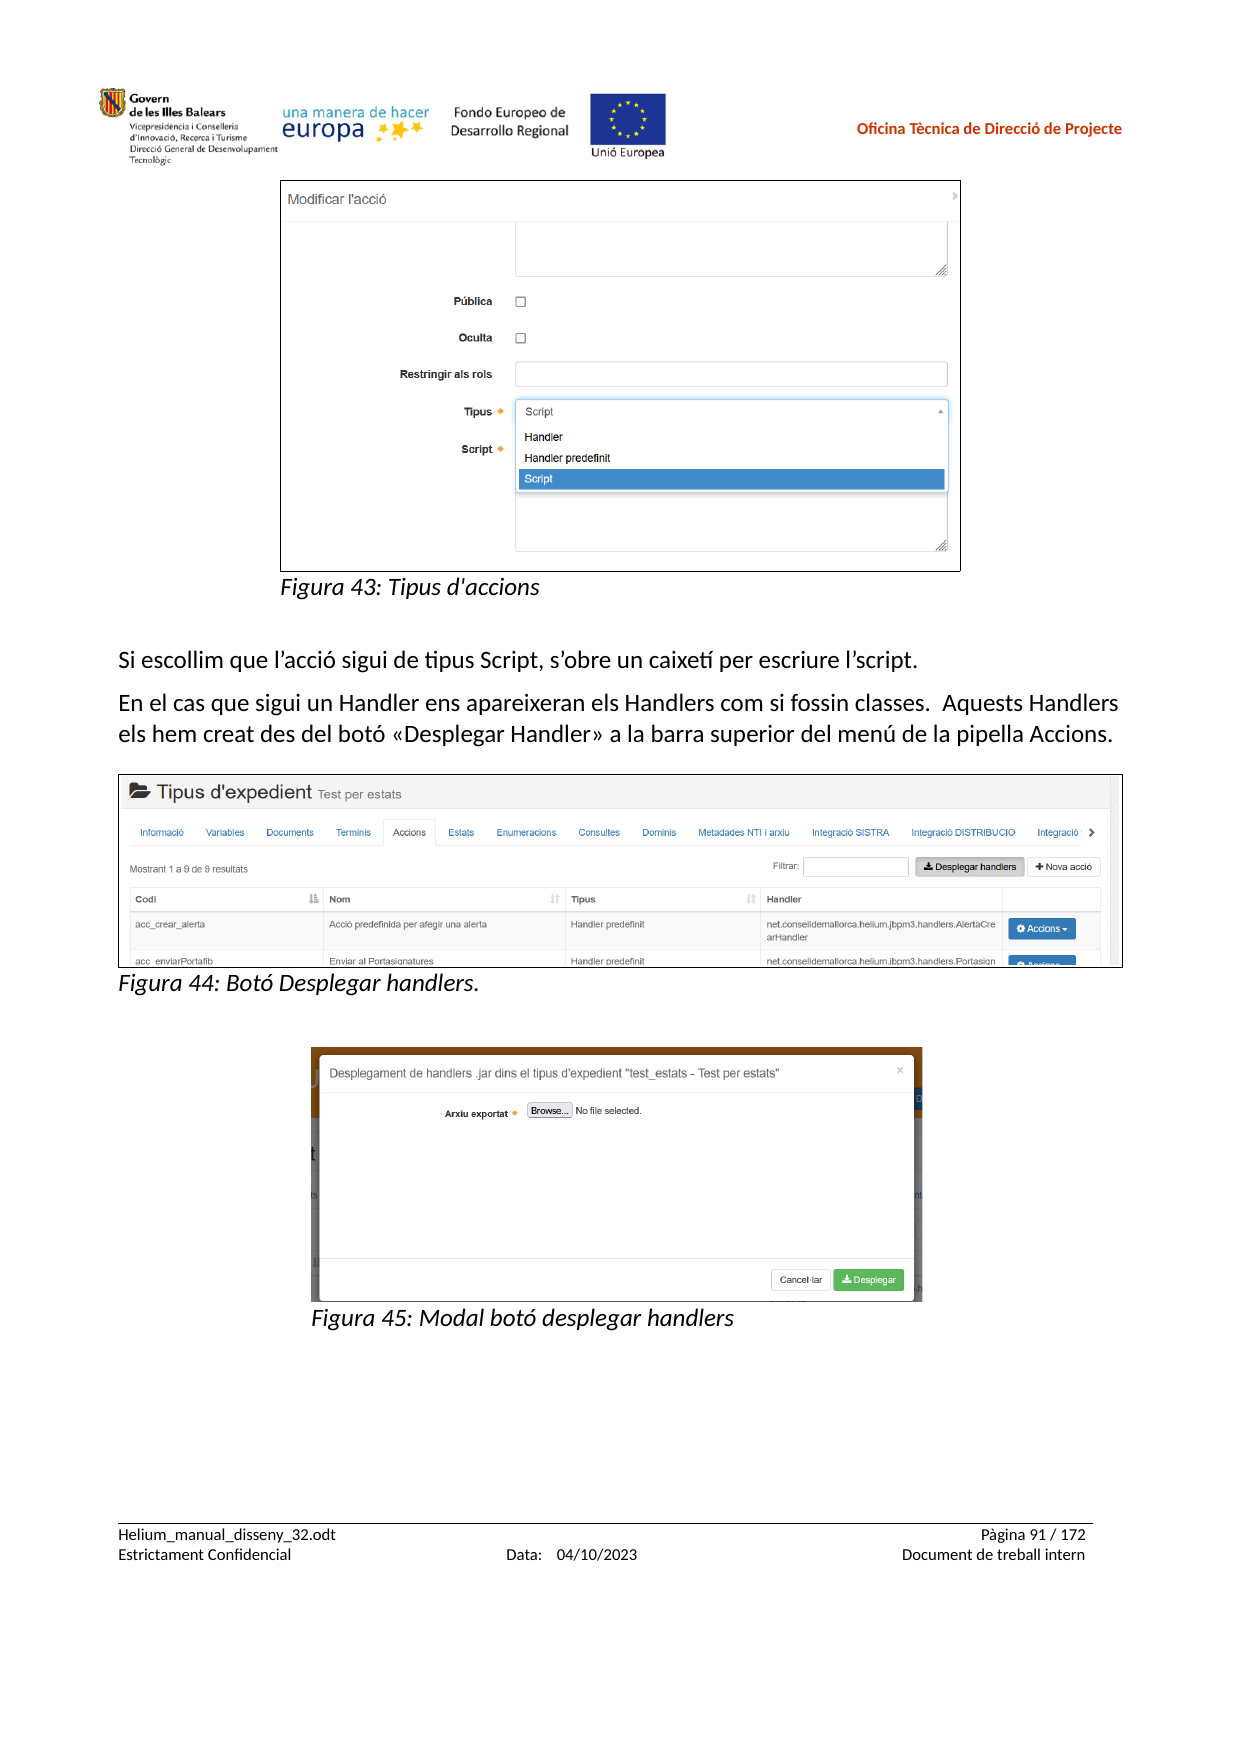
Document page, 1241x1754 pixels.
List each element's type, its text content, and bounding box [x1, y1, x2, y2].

picture [311, 1047, 923, 1302]
picture [121, 776, 1119, 965]
text Figura 45: Modal botó desplegar handlers [311, 1302, 922, 1332]
picture [283, 183, 958, 568]
text Figura 43: Tipus d'accions [280, 572, 960, 602]
text [281, 181, 960, 571]
text [119, 775, 1122, 967]
text En el cas que sigui un Handler ens apareixeran els Handlers com si fossin classes. Aquests Handlers els hem creat des del botó «Desplegar Handler» a la barra superior del menú de la pipella Accions. [118, 688, 1122, 749]
text Figura 44: Botó Desplegar handlers. [118, 968, 1122, 998]
text Si escollim que l’acció sigui de tipus Script, s’obre un caixetí per escriure l’script. [118, 644, 1122, 675]
picture [99, 87, 668, 166]
